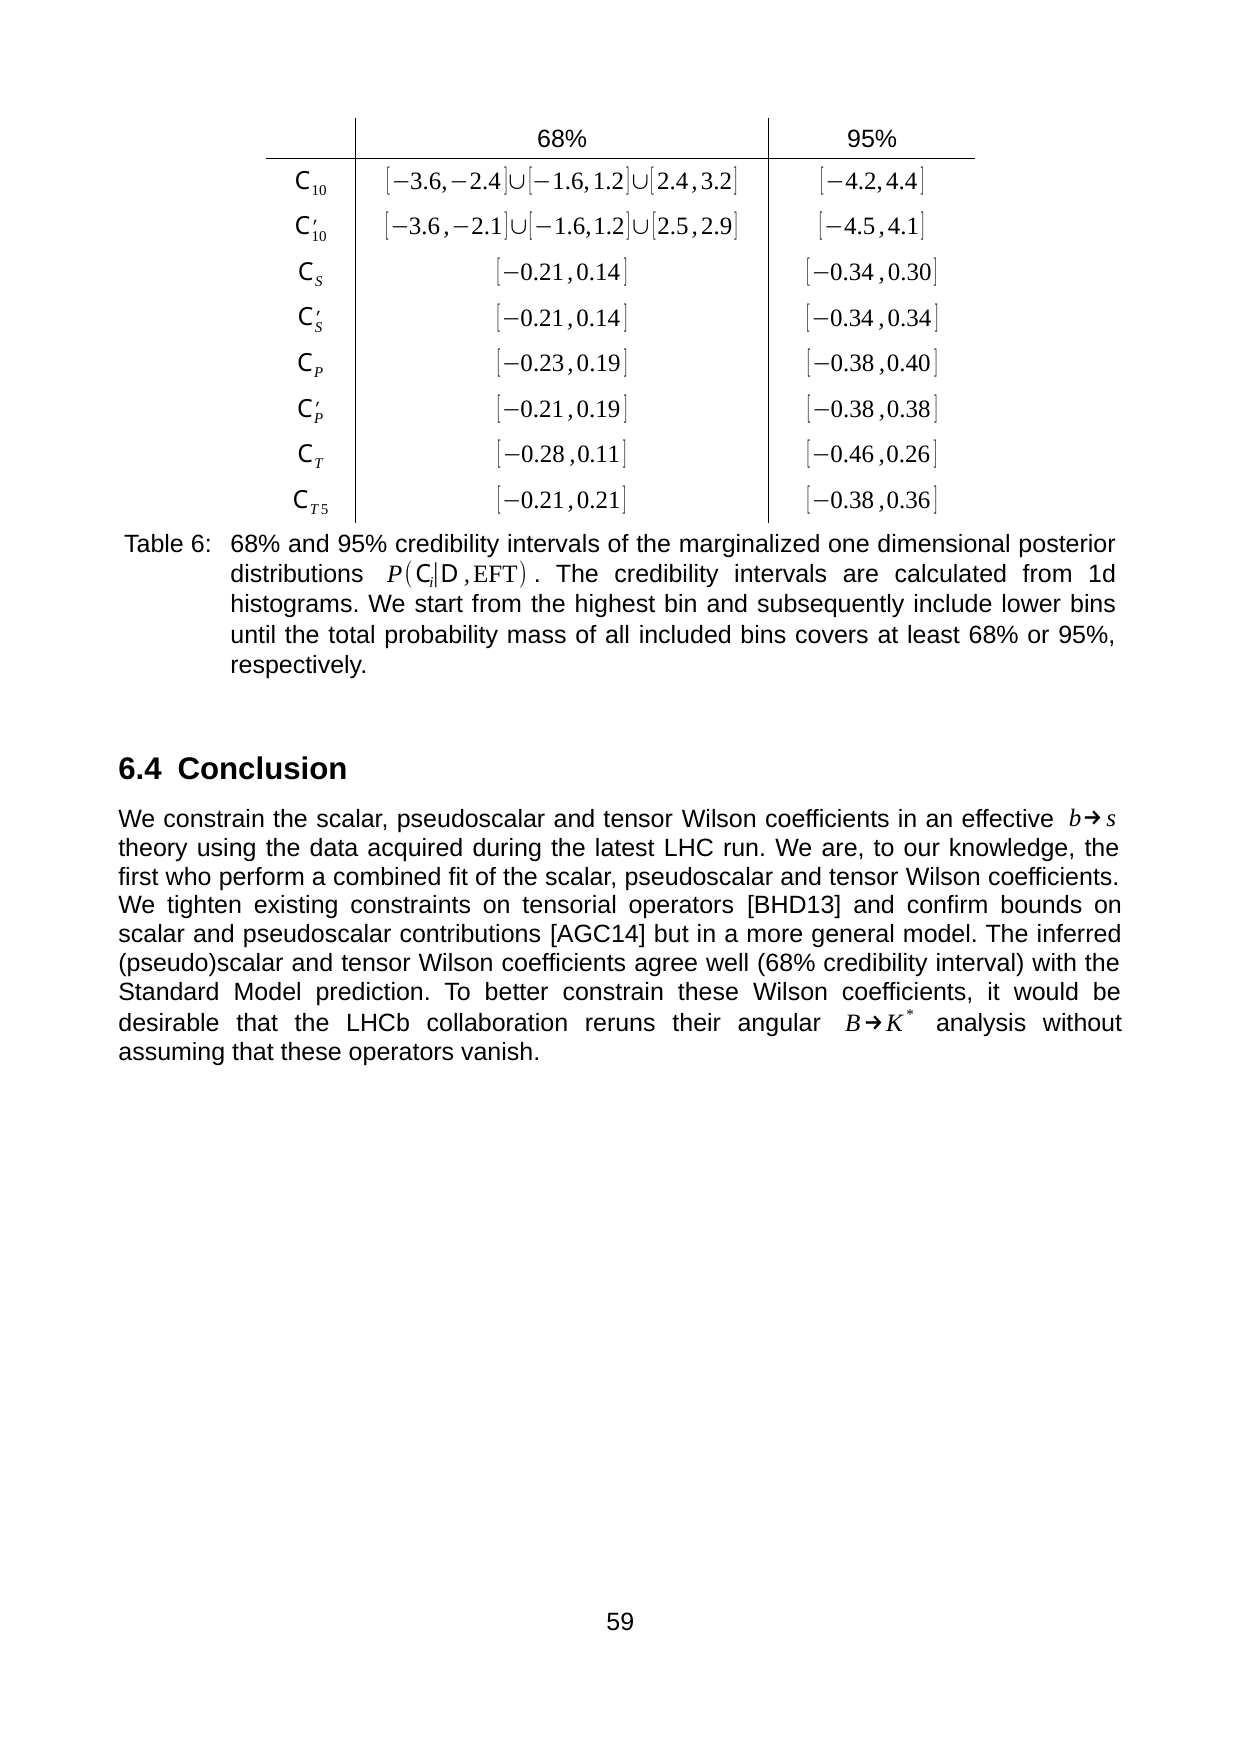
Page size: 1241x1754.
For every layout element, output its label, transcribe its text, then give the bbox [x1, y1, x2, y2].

table_cell [266, 295, 355, 341]
table_cell [975, 204, 1123, 249]
table_cell [266, 341, 355, 386]
table_cell [118, 204, 266, 249]
table_cell [769, 204, 975, 249]
table_cell [356, 432, 768, 477]
table_cell [975, 250, 1123, 295]
table_cell [975, 295, 1123, 341]
table_cell [769, 386, 975, 432]
table_cell [356, 159, 768, 204]
table_header [118, 118, 266, 158]
table_cell [356, 295, 768, 341]
table_cell [975, 386, 1123, 432]
table_cell [118, 478, 266, 523]
table_cell [769, 159, 975, 204]
table_cell [118, 295, 266, 341]
table_cell [266, 204, 355, 249]
table_cell [769, 341, 975, 386]
subtitle Conclusion [118, 750, 1122, 786]
table_header [975, 118, 1123, 158]
table_cell [356, 341, 768, 386]
table_header 68% [356, 118, 768, 158]
table_cell [118, 341, 266, 386]
table_cell [118, 158, 266, 204]
table_cell [356, 478, 768, 523]
table_cell [118, 250, 266, 295]
table_cell [975, 478, 1123, 523]
table_cell [266, 478, 355, 523]
table_cell [266, 432, 355, 477]
table_cell [118, 432, 266, 477]
table_cell [356, 250, 768, 295]
table_cell [769, 432, 975, 477]
table_cell [975, 158, 1123, 204]
table_cell [118, 386, 266, 432]
table_cell [356, 386, 768, 432]
table_cell [266, 159, 355, 204]
table_cell [975, 432, 1123, 477]
table_header 95% [769, 118, 975, 158]
table_cell [769, 295, 975, 341]
table_cell [266, 250, 355, 295]
table_cell [266, 386, 355, 432]
text We constrain the scalar, pseudoscalar and tensor Wilson coefficients in an effective theory using the data acquired during the latest LHC run. We are, to our knowledge, the first who perform a combined fit of the scalar, pseudoscalar and tensor Wilson coefficients. We tighten existing constraints on tensorial operators [BHD13] and confirm bounds on scalar and pseudoscalar contributions [AGC14] but in a more general model. The inferred (pseudo)scalar and tensor Wilson coefficients agree well (68% credibility interval) with the Standard Model prediction. To better constrain these Wilson coefficients, it would be desirable that the LHCb collaboration reruns their angular analysis without assuming that these operators vanish. [118, 804, 1122, 1066]
table_header [266, 118, 355, 158]
table_cell [975, 341, 1123, 386]
table_cell [769, 250, 975, 295]
table_cell Table 6: 68% and 95% credibility intervals of the marginalized one dimensional posterior distributions . The credibility intervals are calculated from 1d histograms. We start from the highest bin and subsequently include lower bins until the total probability mass of all included bins covers at least 68% or 95%, respectively. [118, 523, 1123, 744]
table_cell [769, 478, 975, 523]
table_cell [356, 204, 768, 249]
